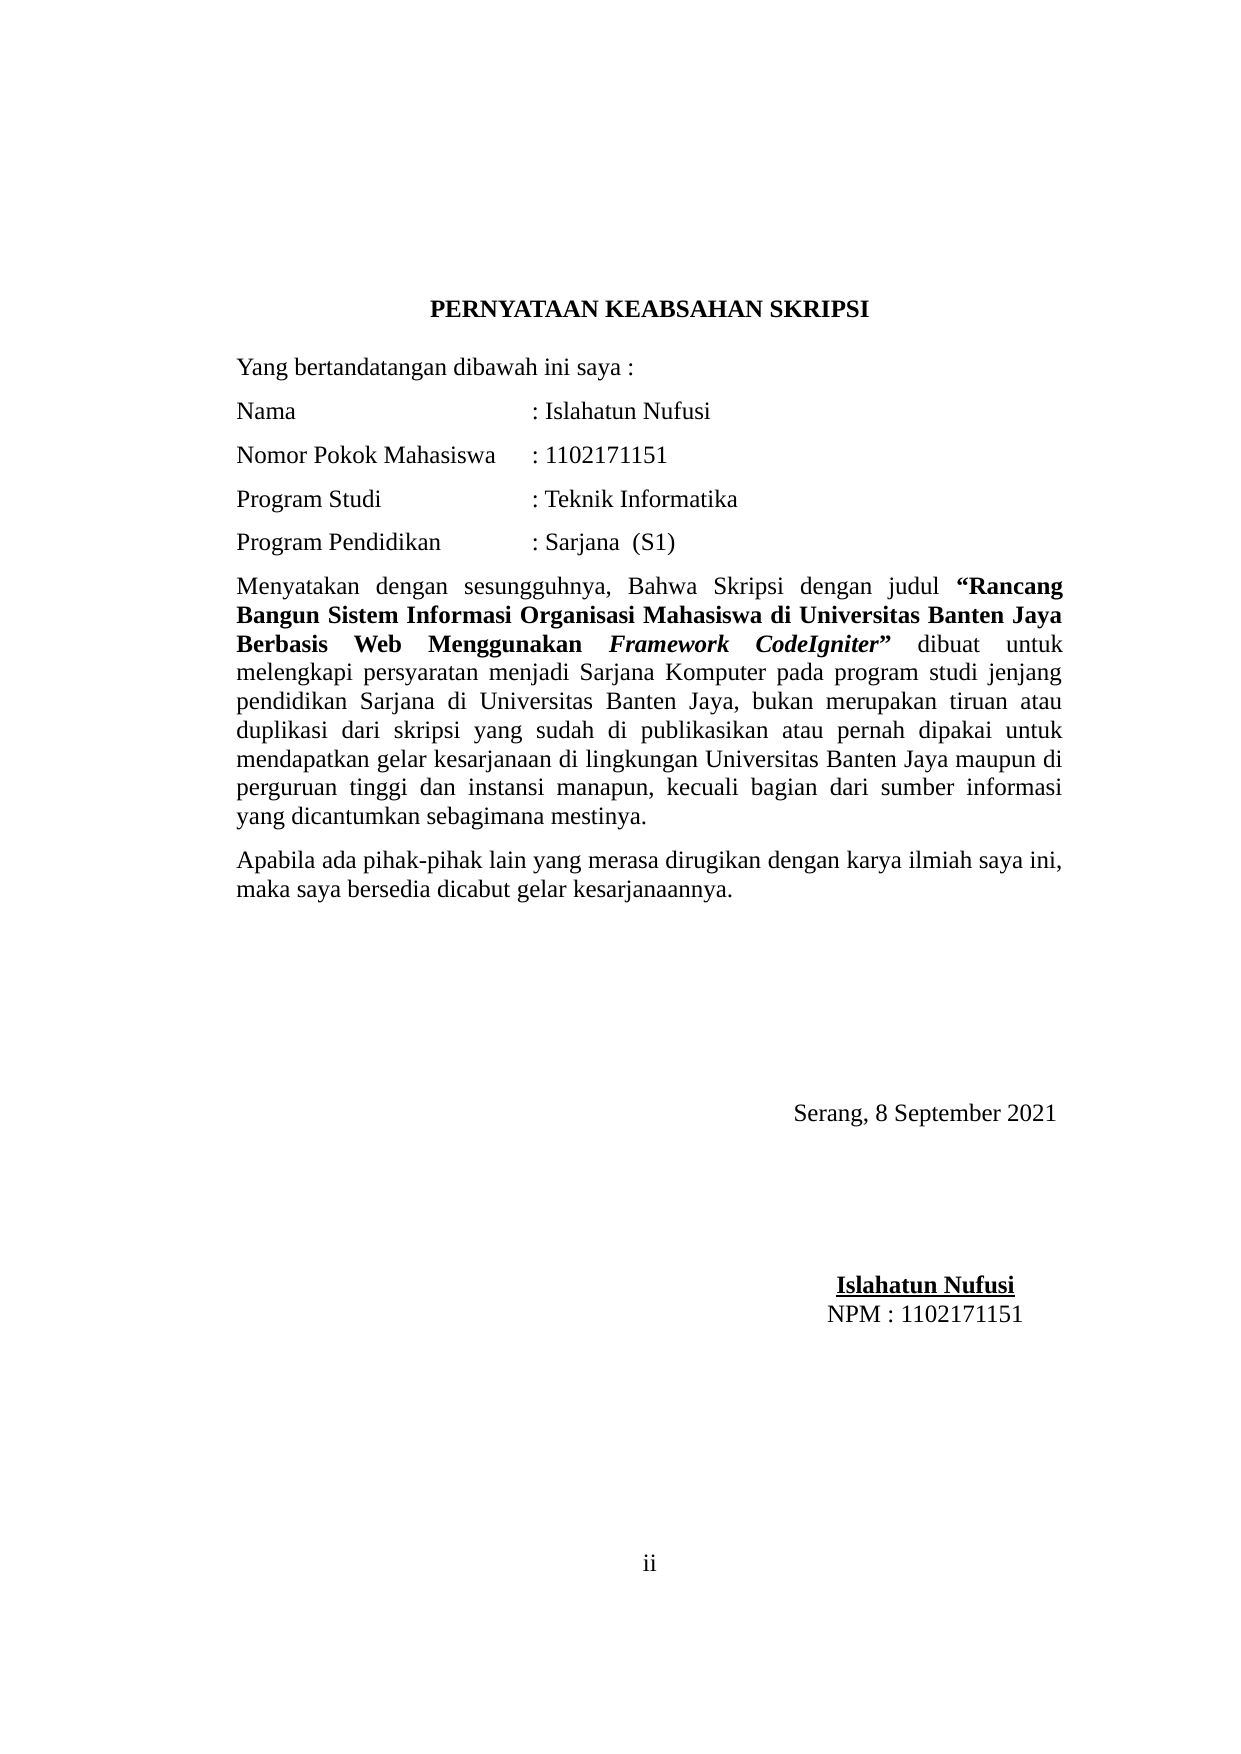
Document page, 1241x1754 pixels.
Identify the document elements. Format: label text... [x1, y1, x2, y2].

table_header [236, 1092, 512, 1333]
text Program Studi : Teknik Informatika [236, 484, 1063, 512]
text Yang bertandatangan dibawah ini saya : [236, 352, 1063, 381]
text Nomor Pokok Mahasiswa : 1102171151 [236, 440, 1063, 469]
text Nama : Islahatun Nufusi [236, 396, 1063, 425]
text Menyatakan dengan sesungguhnya, Bahwa Skripsi dengan judul “Rancang Bangun Sistem Informasi Organisasi Mahasiswa di Universitas Banten Jaya Berbasis Web Menggunakan Framework CodeIgniter” dibuat untuk melengkapi persyaratan menjadi Sarjana Komputer pada program studi jenjang pendidikan Sarjana di Universitas Banten Jaya, bukan merupakan tiruan atau duplikasi dari skripsi yang sudah di publikasikan atau pernah dipakai untuk mendapatkan gelar kesarjanaan di lingkungan Universitas Banten Jaya maupun di perguruan tinggi dan instansi manapun, kecuali bagian dari sumber informasi yang dicantumkan sebagimana mestinya. [236, 571, 1063, 830]
table_header [512, 1092, 787, 1333]
text Apabila ada pihak-pihak lain yang merasa dirugikan dengan karya ilmiah saya ini, maka saya bersedia dicabut gelar kesarjanaannya. [236, 845, 1063, 902]
text Program Pendidikan : Sarjana (S1) [236, 527, 1063, 556]
text PERNYATAAN KEABSAHAN SKRIPSI [236, 294, 1063, 323]
table_header Serang, 8 September 2021 Islahatun Nufusi NPM : 1102171151 [788, 1092, 1063, 1333]
